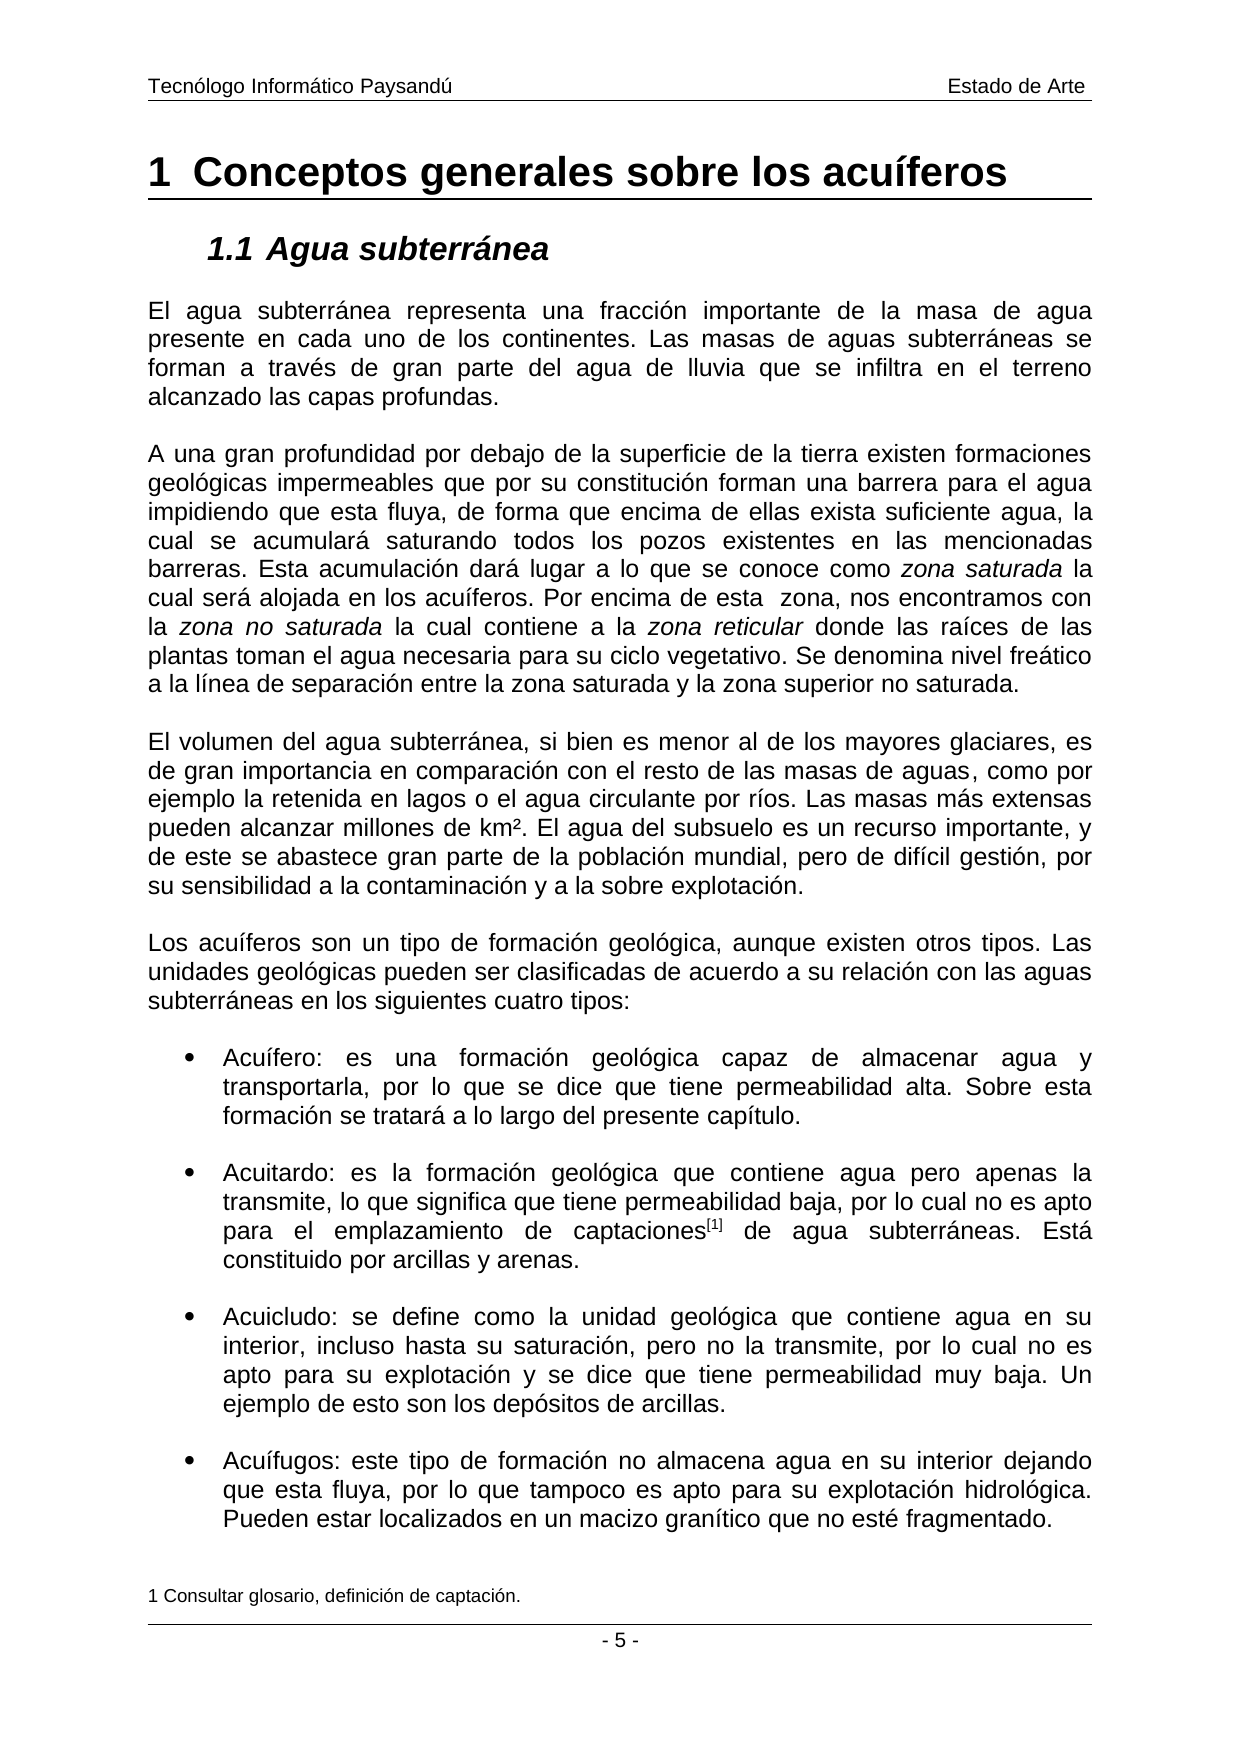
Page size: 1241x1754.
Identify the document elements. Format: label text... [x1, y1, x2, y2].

list Consultar glosario, definición de captación. [148, 1585, 1092, 1606]
subtitle Agua subterránea [207, 228, 1092, 267]
subtitle Conceptos generales sobre los acuíferos [148, 148, 1092, 198]
text A una gran profundidad por debajo de la superficie de la tierra existen formaciones geológicas impermeables que por su constitución forman una barrera para el agua impidiendo que esta fluya, de forma que encima de ellas exista suficiente agua, la cual se acumulará saturando todos los pozos existentes en las mencionadas barreras. Esta acumulación dará lugar a lo que se conoce como zona saturada la cual será alojada en los acuíferos. Por encima de esta zona, nos encontramos con la zona no saturada la cual contiene a la zona reticular donde las raíces de las plantas toman el agua necesaria para su ciclo vegetativo. Se denomina nivel freático a la línea de separación entre la zona saturada y la zona superior no saturada. [148, 439, 1092, 698]
list Acuitardo: es la formación geológica que contiene agua pero apenas la transmite, lo que significa que tiene permeabilidad baja, por lo cual no es apto para el emplazamiento de captaciones[] de agua subterráneas. Está constituido por arcillas y arenas. [185, 1158, 1092, 1273]
text El volumen del agua subterránea, si bien es menor al de los mayores glaciares, es de gran importancia en comparación con el resto de las masas de aguas, como por ejemplo la retenida en lagos o el agua circulante por ríos. Las masas más extensas pueden alcanzar millones de km². El agua del subsuelo es un recurso importante, y de este se abastece gran parte de la población mundial, pero de difícil gestión, por su sensibilidad a la contaminación y a la sobre explotación. [148, 727, 1092, 899]
text El agua subterránea representa una fracción importante de la masa de agua presente en cada uno de los continentes. Las masas de aguas subterráneas se forman a través de gran parte del agua de lluvia que se infiltra en el terreno alcanzado las capas profundas. [148, 296, 1092, 411]
list Acuicludo: se define como la unidad geológica que contiene agua en su interior, incluso hasta su saturación, pero no la transmite, por lo cual no es apto para su explotación y se dice que tiene permeabilidad muy baja. Un ejemplo de esto son los depósitos de arcillas. [185, 1302, 1092, 1417]
list Acuífero: es una formación geológica capaz de almacenar agua y transportarla, por lo que se dice que tiene permeabilidad alta. Sobre esta formación se tratará a lo largo del presente capítulo. [185, 1043, 1092, 1129]
text Los acuíferos son un tipo de formación geológica, aunque existen otros tipos. Las unidades geológicas pueden ser clasificadas de acuerdo a su relación con las aguas subterráneas en los siguientes cuatro tipos: [148, 928, 1092, 1014]
list Acuífugos: este tipo de formación no almacena agua en su interior dejando que esta fluya, por lo que tampoco es apto para su explotación hidrológica. Pueden estar localizados en un macizo granítico que no esté fragmentado. [185, 1446, 1092, 1532]
